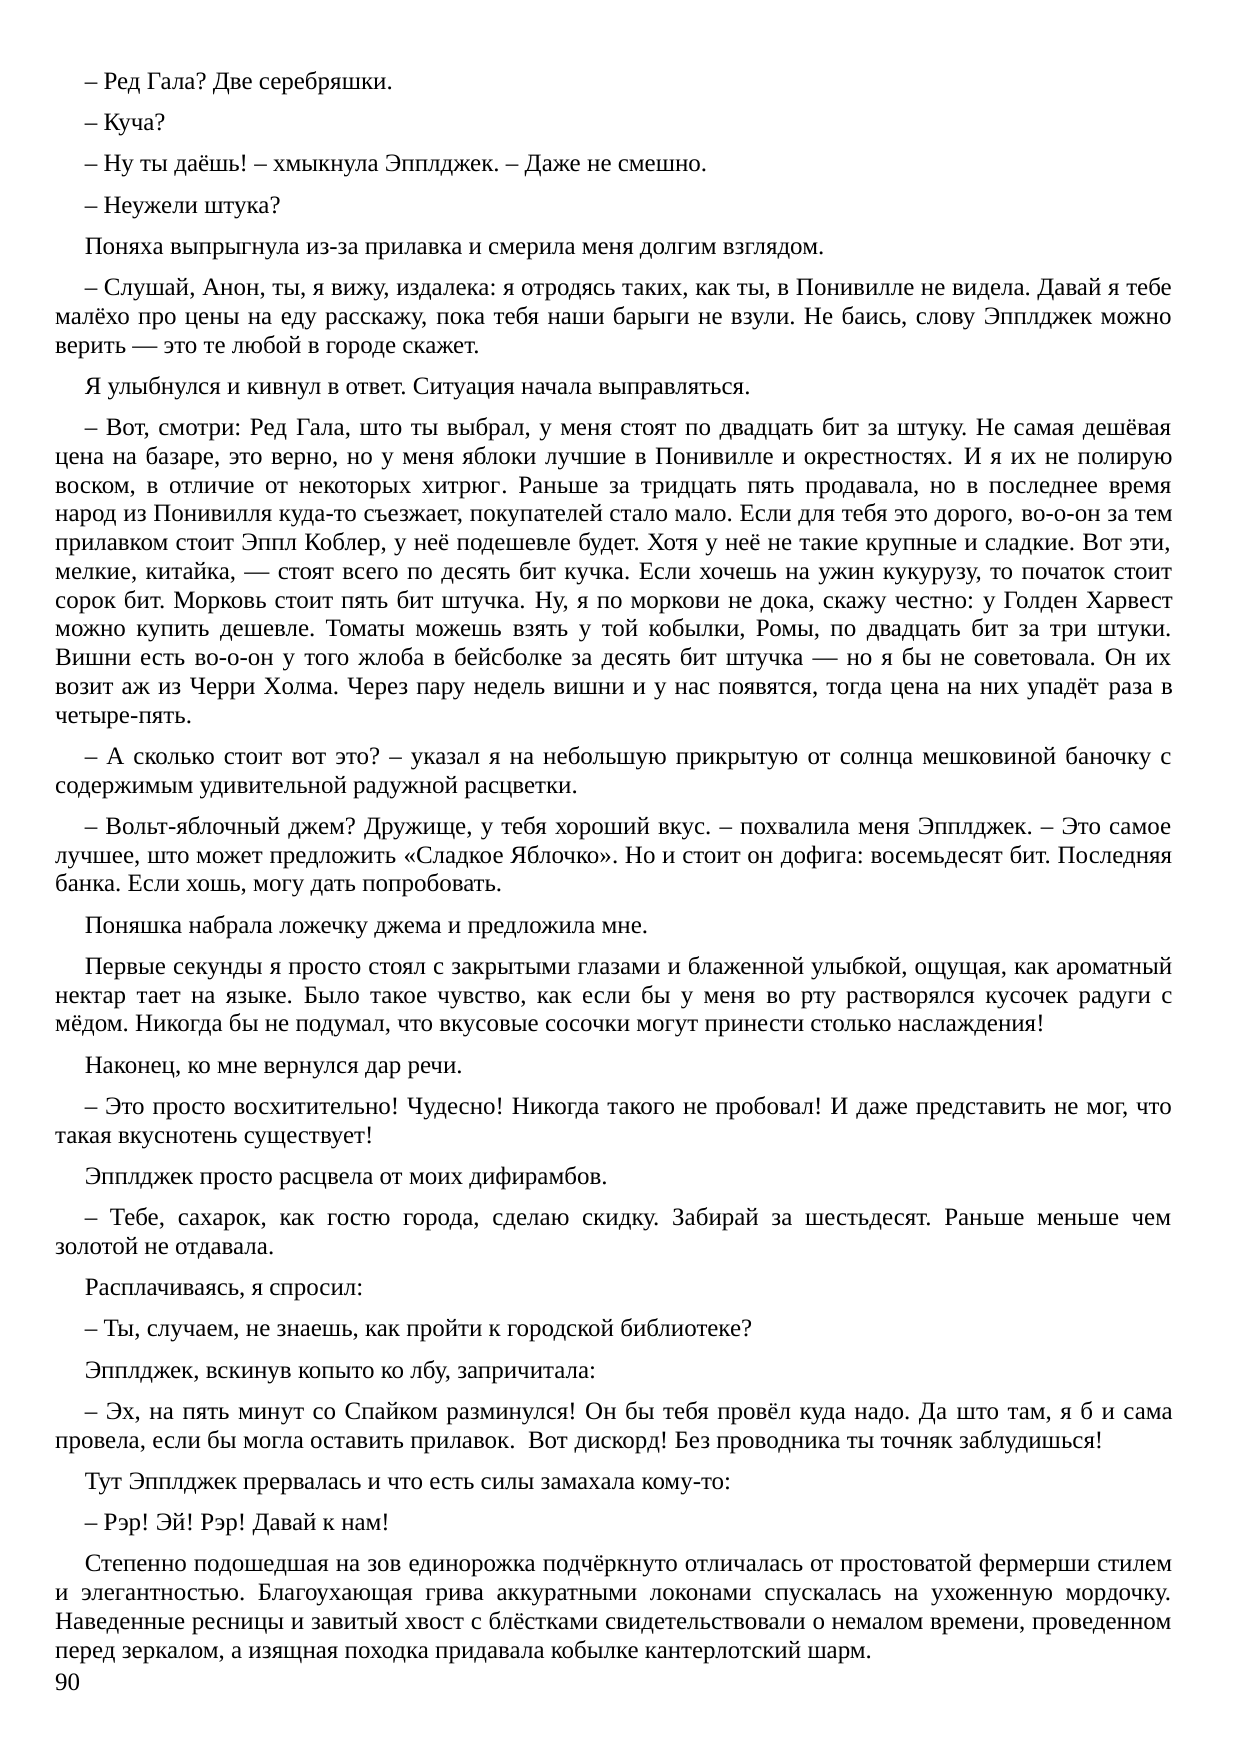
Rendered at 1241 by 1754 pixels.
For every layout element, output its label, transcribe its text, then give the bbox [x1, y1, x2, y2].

text – А сколько стоит вот это? – указал я на небольшую прикрытую от солнца мешковиной баночку с содержимым удивительной радужной расцветки. [55, 741, 1173, 798]
text Тут Эпплджек прервалась и что есть силы замахала кому-то: [55, 1466, 1173, 1495]
text Степенно подошедшая на зов единорожка подчёркнуто отличалась от простоватой фермерши стилем и элегантностью. Благоухающая грива аккуратными локонами спускалась на ухоженную мордочку. Наведенные ресницы и завитый хвост с блёстками свидетельствовали о немалом времени, проведенном перед зеркалом, а изящная походка придавала кобылке кантерлотский шарм. [55, 1548, 1173, 1663]
text – Ну ты даёшь! – хмыкнула Эпплджек. – Даже не смешно. [55, 148, 1173, 177]
text Поняха выпрыгнула из-за прилавка и смерила меня долгим взглядом. [55, 231, 1173, 260]
text – Куча? [55, 107, 1173, 136]
text – Ты, случаем, не знаешь, как пройти к городской библиотеке? [55, 1313, 1173, 1342]
text – Слушай, Анон, ты, я вижу, издалека: я отродясь таких, как ты, в Понивилле не видела. Давай я тебе малёхо про цены на еду расскажу, пока тебя наши барыги не взули. Не баись, слову Эпплджек можно верить — это те любой в городе скажет. [55, 272, 1173, 358]
text Я улыбнулся и кивнул в ответ. Ситуация начала выправляться. [55, 371, 1173, 400]
text – Рэр! Эй! Рэр! Давай к нам! [55, 1507, 1173, 1536]
text – Это просто восхитительно! Чудесно! Никогда такого не пробовал! И даже представить не мог, что такая вкуснотень существует! [55, 1091, 1173, 1148]
text Расплачиваясь, я спросил: [55, 1272, 1173, 1301]
text Эпплджек просто расцвела от моих дифирамбов. [55, 1161, 1173, 1190]
text – Вольт-яблочный джем? Дружище, у тебя хороший вкус. – похвалила меня Эпплджек. – Это самое лучшее, што может предложить «Сладкое Яблочко». Но и стоит он дофига: восемьдесят бит. Последняя банка. Если хошь, могу дать попробовать. [55, 811, 1173, 897]
text Наконец, ко мне вернулся дар речи. [55, 1050, 1173, 1078]
text – Ред Гала? Две серебряшки. [55, 66, 1173, 95]
text Первые секунды я просто стоял с закрытыми глазами и блаженной улыбкой, ощущая, как ароматный нектар тает на языке. Было такое чувство, как если бы у меня во рту растворялся кусочек радуги с мёдом. Никогда бы не подумал, что вкусовые сосочки могут принести столько наслаждения! [55, 951, 1173, 1037]
text – Неужели штука? [55, 190, 1173, 218]
text – Вот, смотри: Ред Гала, што ты выбрал, у меня стоят по двадцать бит за штуку. Не самая дешёвая цена на базаре, это верно, но у меня яблоки лучшие в Понивилле и окрестностях. И я их не полирую воском, в отличие от некоторых хитрюг. Раньше за тридцать пять продавала, но в последнее время народ из Понивилля куда-то съезжает, покупателей стало мало. Если для тебя это дорого, во-о-он за тем прилавком стоит Эппл Коблер, у неё подешевле будет. Хотя у неё не такие крупные и сладкие. Вот эти, мелкие, китайка, — стоят всего по десять бит кучка. Если хочешь на ужин кукурузу, то початок стоит сорок бит. Морковь стоит пять бит штучка. Ну, я по моркови не дока, скажу честно: у Голден Харвест можно купить дешевле. Томаты можешь взять у той кобылки, Ромы, по двадцать бит за три штуки. Вишни есть во-о-он у того жлоба в бейсболке за десять бит штучка — но я бы не советовала. Он их возит аж из Черри Холма. Через пару недель вишни и у нас появятся, тогда цена на них упадёт раза в четыре-пять. [55, 412, 1173, 728]
text Эпплджек, вскинув копыто ко лбу, запричитала: [55, 1355, 1173, 1383]
text – Тебе, сахарок, как гостю города, сделаю скидку. Забирай за шестьдесят. Раньше меньше чем золотой не отдавала. [55, 1202, 1173, 1260]
text – Эх, на пять минут со Спайком разминулся! Он бы тебя провёл куда надо. Да што там, я б и сама провела, если бы могла оставить прилавок. Вот дискорд! Без проводника ты точняк заблудишься! [55, 1396, 1173, 1453]
text Поняшка набрала ложечку джема и предложила мне. [55, 910, 1173, 938]
